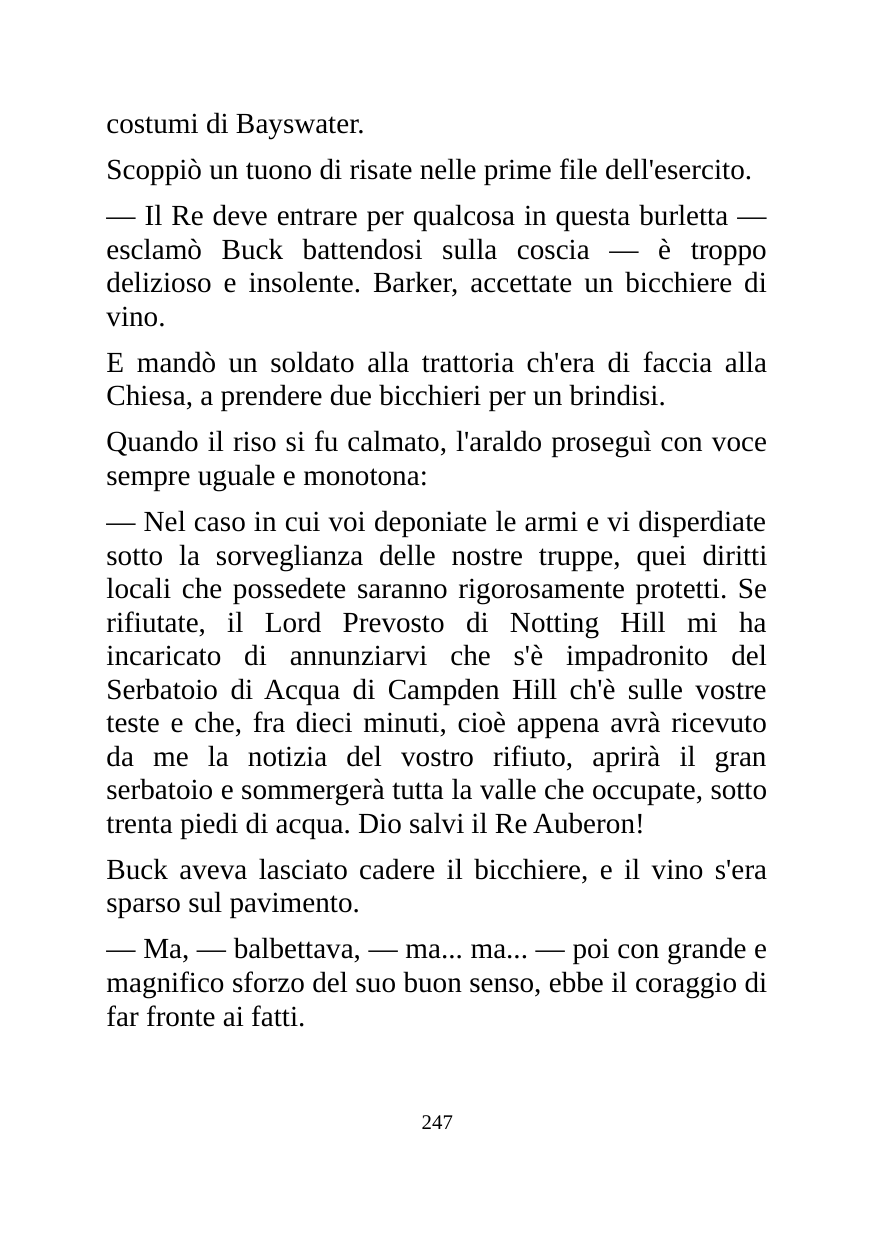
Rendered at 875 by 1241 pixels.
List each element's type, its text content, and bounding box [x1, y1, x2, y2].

text Scoppiò un tuono di risate nelle prime file dell'esercito. [106, 152, 768, 186]
text Quando il riso si fu calmato, l'araldo proseguì con voce sempre uguale e monotona: [106, 424, 768, 492]
text — Nel caso in cui voi deponiate le armi e vi disperdiate sotto la sorveglianza delle nostre truppe, quei diritti locali che possedete saranno rigorosamente protetti. Se rifiutate, il Lord Prevosto di Notting Hill mi ha incaricato di annunziarvi che s'è impadronito del Serbatoio di Acqua di Campden Hill ch'è sulle vostre teste e che, fra dieci minuti, cioè appena avrà ricevuto da me la notizia del vostro rifiuto, aprirà il gran serbatoio e sommergerà tutta la valle che occupate, sotto trenta piedi di acqua. Dio salvi il Re Auberon! [106, 504, 768, 839]
text costumi di Bayswater. [106, 106, 768, 140]
text Buck aveva lasciato cadere il bicchiere, e il vino s'era sparso sul pavimento. [106, 852, 768, 919]
text — Il Re deve entrare per qualcosa in questa burletta — esclamò Buck battendosi sulla coscia — è troppo delizioso e insolente. Barker, accettate un bicchiere di vino. [106, 198, 768, 332]
text E mandò un soldato alla trattoria ch'era di faccia alla Chiesa, a prendere due bicchieri per un brindisi. [106, 345, 768, 412]
text — Ma, — balbettava, — ma... ma... — poi con grande e magnifico sforzo del suo buon senso, ebbe il coraggio di far fronte ai fatti. [106, 932, 768, 1032]
